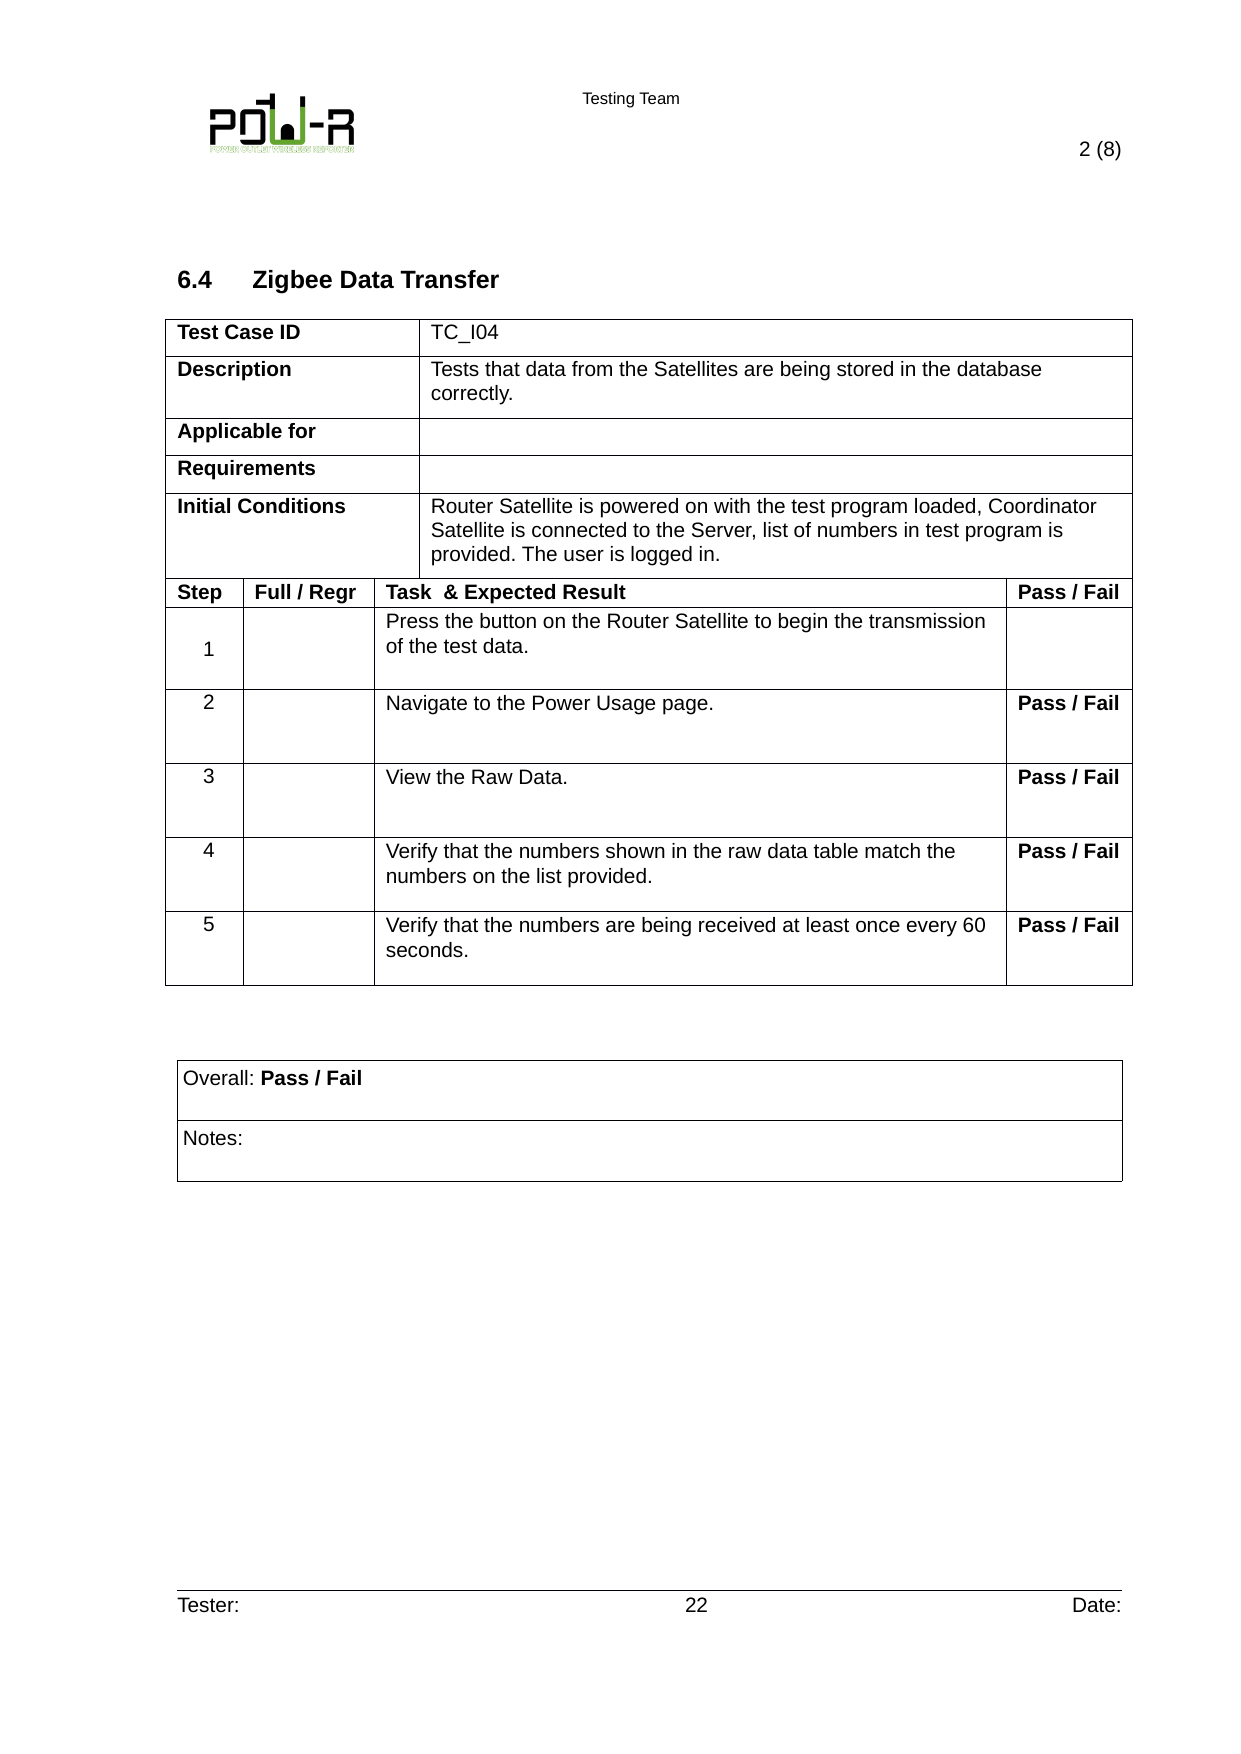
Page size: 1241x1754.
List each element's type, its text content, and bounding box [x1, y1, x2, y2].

table_cell Initial Conditions [166, 494, 419, 578]
table_cell [244, 690, 374, 763]
table_cell Press the button on the Router Satellite to begin the transmission of the test data. [375, 608, 1006, 689]
table_cell Pass / Fail [1007, 912, 1132, 985]
table_header TC_I04 [420, 320, 1132, 356]
table_cell Full / Regr [244, 579, 374, 607]
table_cell View the Raw Data. [375, 764, 1006, 837]
table_cell [166, 838, 243, 911]
table_cell [1007, 608, 1132, 689]
table_cell [244, 764, 374, 837]
table_cell [166, 608, 243, 689]
table_cell Notes: [178, 1121, 1122, 1181]
table_cell Applicable for [166, 419, 419, 455]
table_cell Pass / Fail [1007, 579, 1132, 607]
table_cell [166, 690, 243, 763]
table_cell [166, 912, 243, 985]
table_cell Task & Expected Result [375, 579, 1006, 607]
table_cell Step [166, 579, 243, 607]
table_header Test Case ID [166, 320, 419, 356]
table_cell Verify that the numbers are being received at least once every 60 seconds. [375, 912, 1006, 985]
table_cell [166, 764, 243, 837]
table_cell [244, 608, 374, 689]
table_cell Pass / Fail [1007, 764, 1132, 837]
table_cell [244, 912, 374, 985]
table_cell Description [166, 357, 419, 418]
table_cell Tests that data from the Satellites are being stored in the database correctly. [420, 357, 1132, 418]
table_header Overall: Pass / Fail [178, 1061, 1122, 1120]
table_cell Pass / Fail [1007, 838, 1132, 911]
table_cell Router Satellite is powered on with the test program loaded, Coordinator Satellite is connected to the Server, list of numbers in test program is provided. The user is logged in. [420, 494, 1132, 578]
table_cell [420, 419, 1132, 455]
table_cell [420, 456, 1132, 493]
table_cell Navigate to the Power Usage page. [375, 690, 1006, 763]
picture [206, 88, 358, 157]
table_cell [244, 838, 374, 911]
table_cell Pass / Fail [1007, 690, 1132, 763]
table_cell Verify that the numbers shown in the raw data table match the numbers on the list provided. [375, 838, 1006, 911]
table_cell Requirements [166, 456, 419, 493]
subtitle Zigbee Data Transfer [177, 265, 1122, 294]
